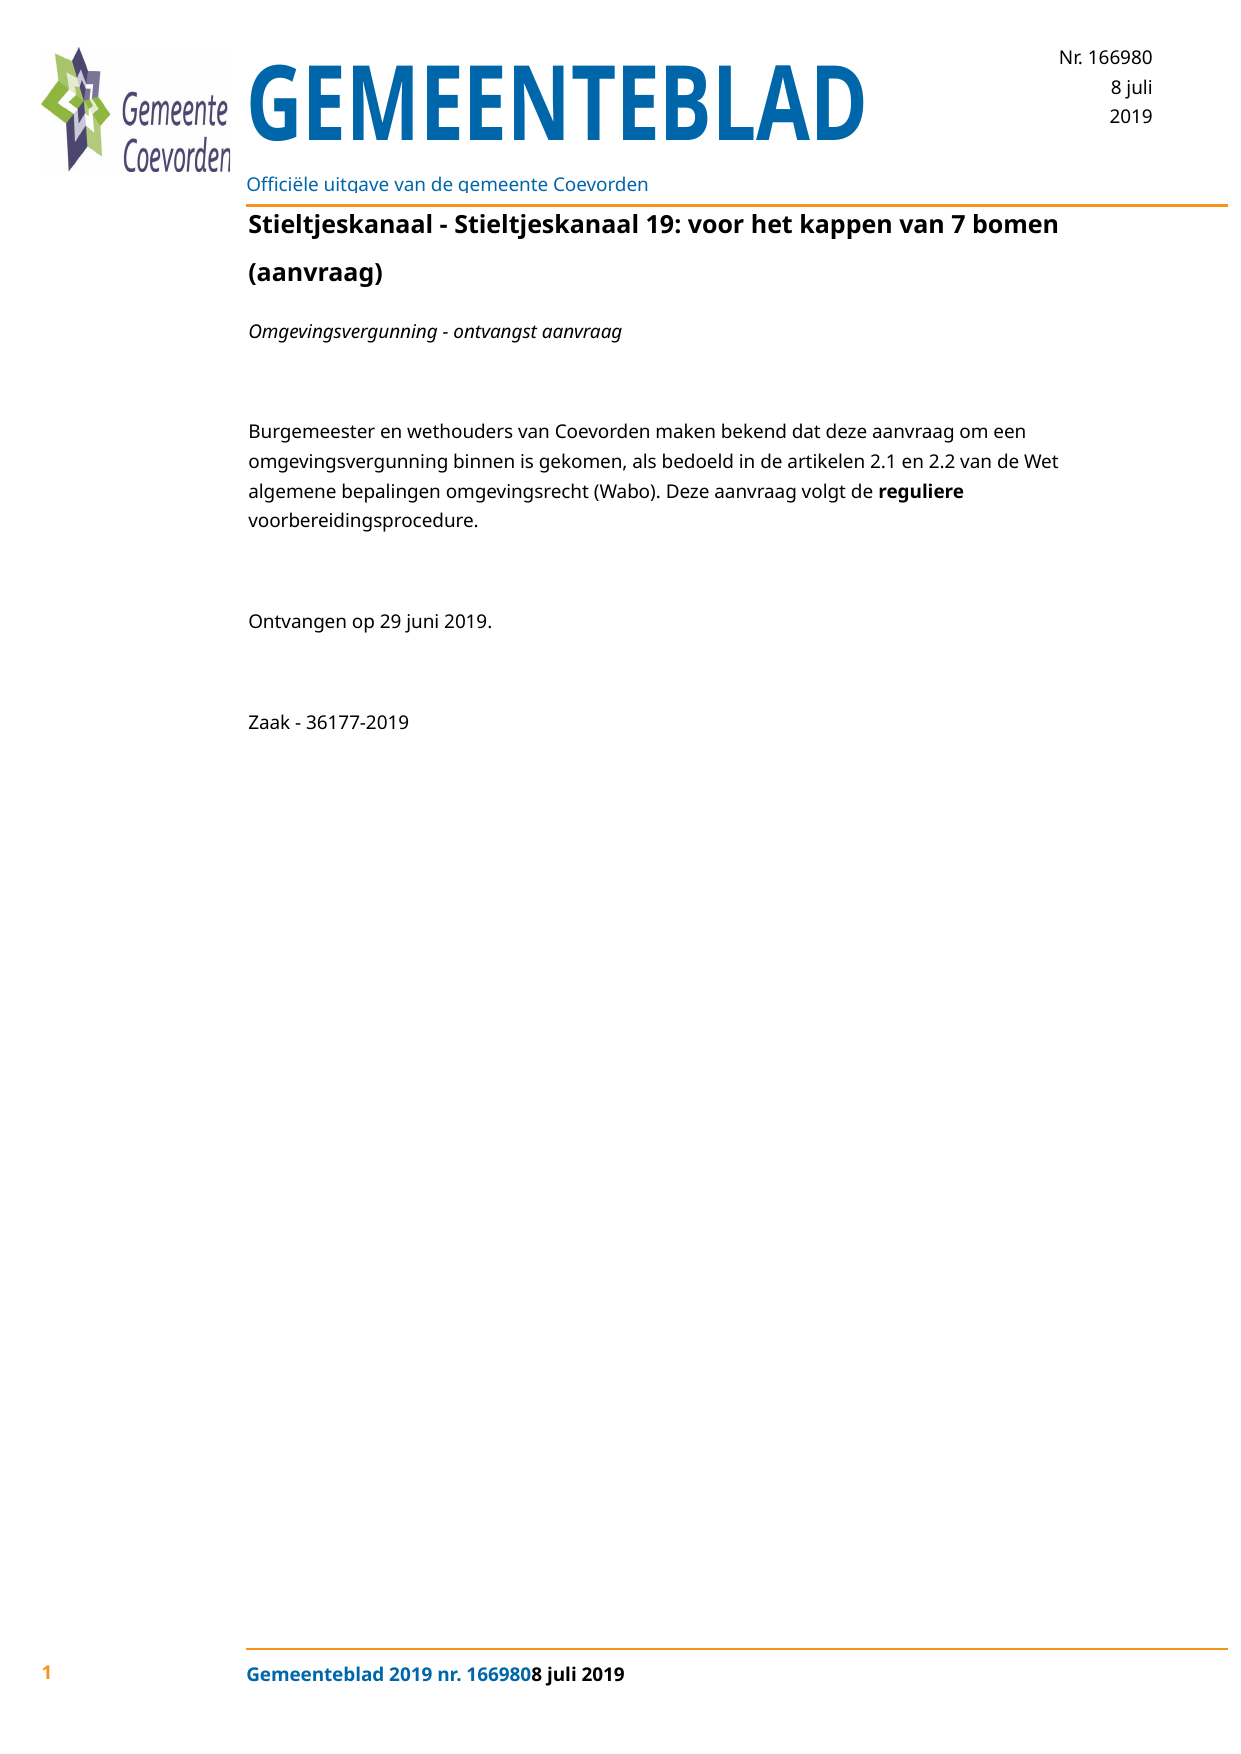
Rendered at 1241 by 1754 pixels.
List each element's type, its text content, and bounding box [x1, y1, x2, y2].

text Omgevingsvergunning - ontvangst aanvraag [248, 318, 1152, 344]
picture [41, 47, 231, 172]
text Burgemeester en wethouders van Coevorden maken bekend dat deze aanvraag om een omgevingsvergunning binnen is gekomen, als bedoeld in de artikelen 2.1 en 2.2 van de Wet algemene bepalingen omgevingsrecht (Wabo). Deze aanvraag volgt de reguliere voorbereidingsprocedure. [248, 419, 1152, 533]
text Zaak - 36177-2019 [248, 709, 1152, 735]
text Stieltjeskanaal - Stieltjeskanaal 19: voor het kappen van 7 bomen (aanvraag) [248, 207, 1152, 288]
text Ontvangen op 29 juni 2019. [248, 608, 1152, 634]
